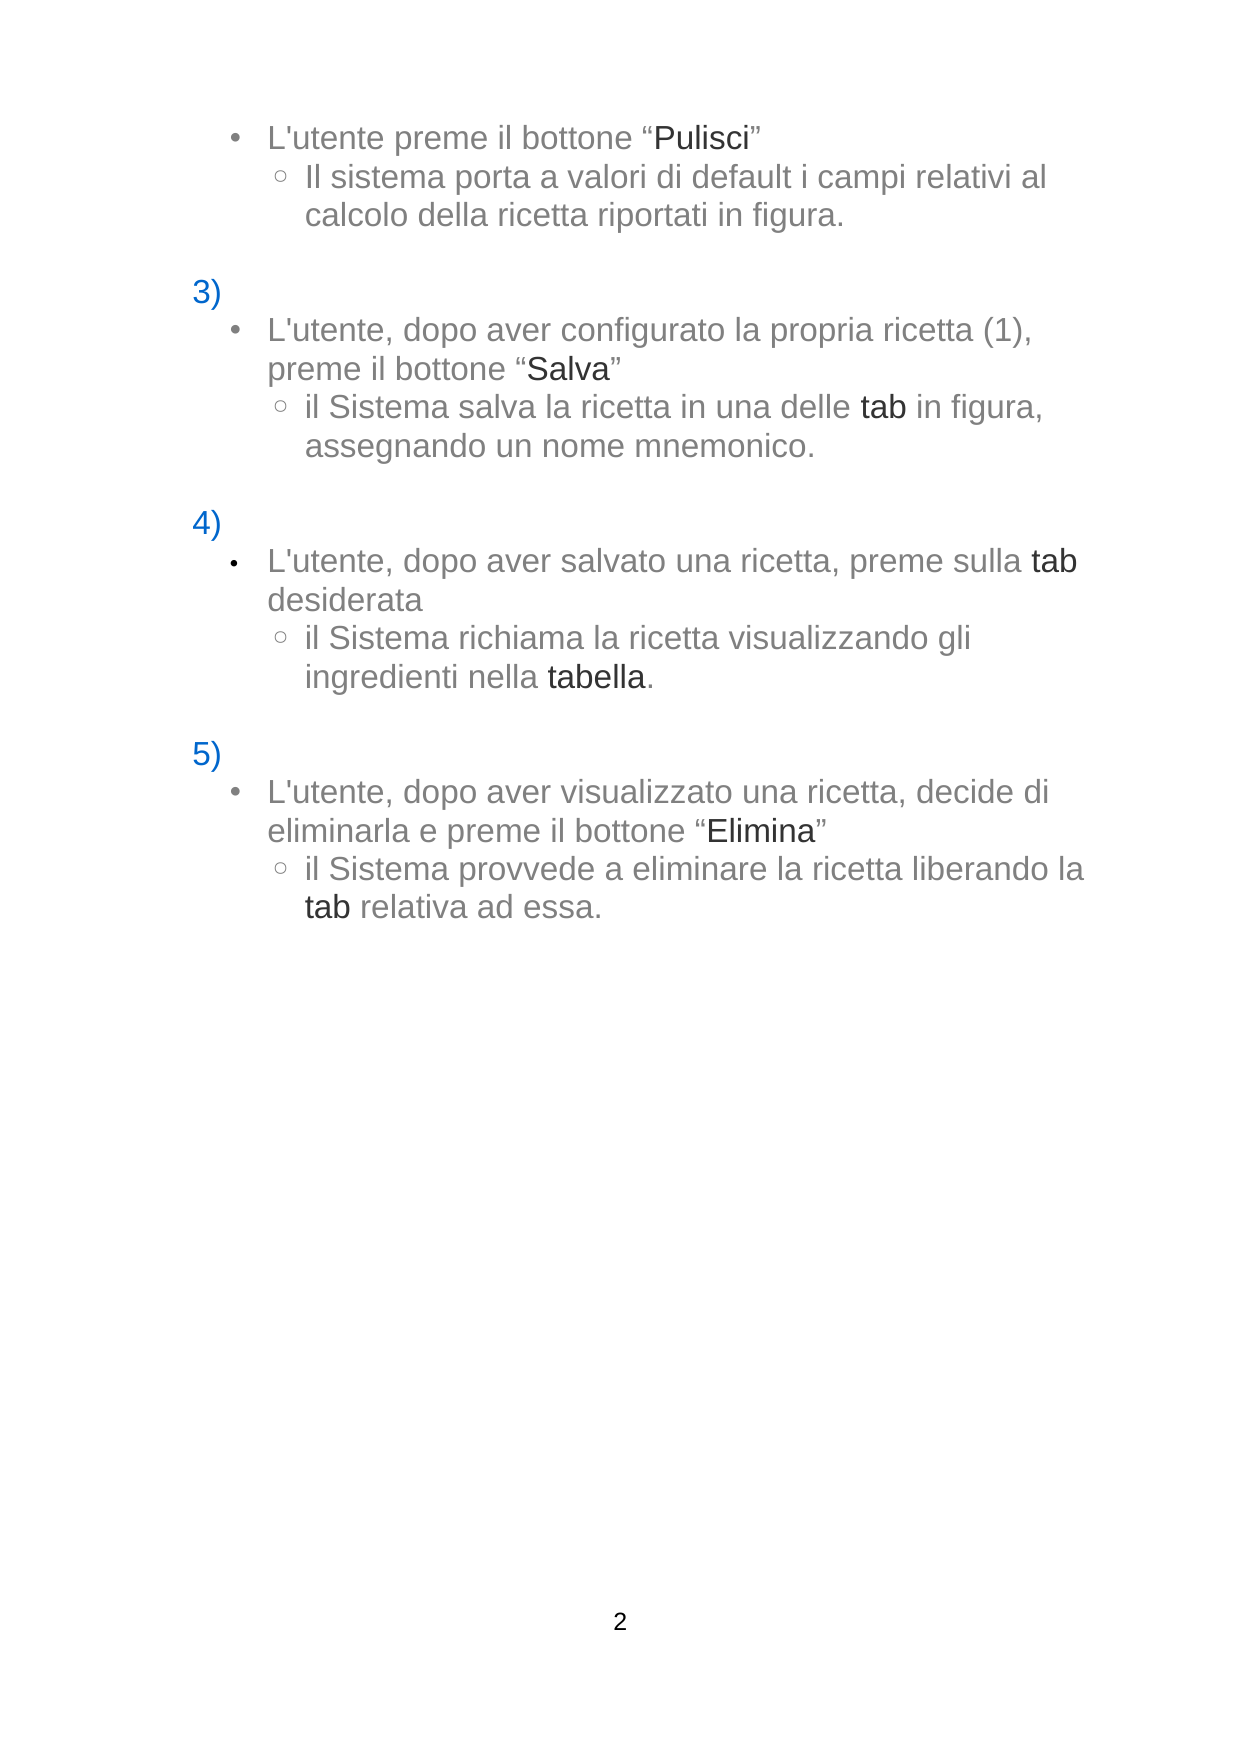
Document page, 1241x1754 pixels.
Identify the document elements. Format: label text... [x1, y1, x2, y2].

list L'utente preme il bottone “Pulisci” [229, 118, 1122, 157]
list il Sistema provvede a eliminare la ricetta liberando la tab relativa ad essa. [267, 849, 1122, 926]
list L'utente, dopo aver configurato la propria ricetta (1), preme il bottone “Salva” [229, 311, 1122, 387]
list il Sistema richiama la ricetta visualizzando gli ingredienti nella tabella. [267, 618, 1122, 695]
list il Sistema salva la ricetta in una delle tab in figura, assegnando un nome mnemonico. [267, 387, 1122, 464]
text 5) [118, 734, 1122, 772]
list L'utente, dopo aver salvato una ricetta, preme sulla tab desiderata [229, 541, 1122, 618]
list Il sistema porta a valori di default i campi relativi al calcolo della ricetta riportati in figura. [267, 157, 1122, 234]
text 3) [118, 272, 1122, 311]
list L'utente, dopo aver visualizzato una ricetta, decide di eliminarla e preme il bottone “Elimina” [229, 772, 1122, 849]
text 4) [118, 503, 1122, 541]
